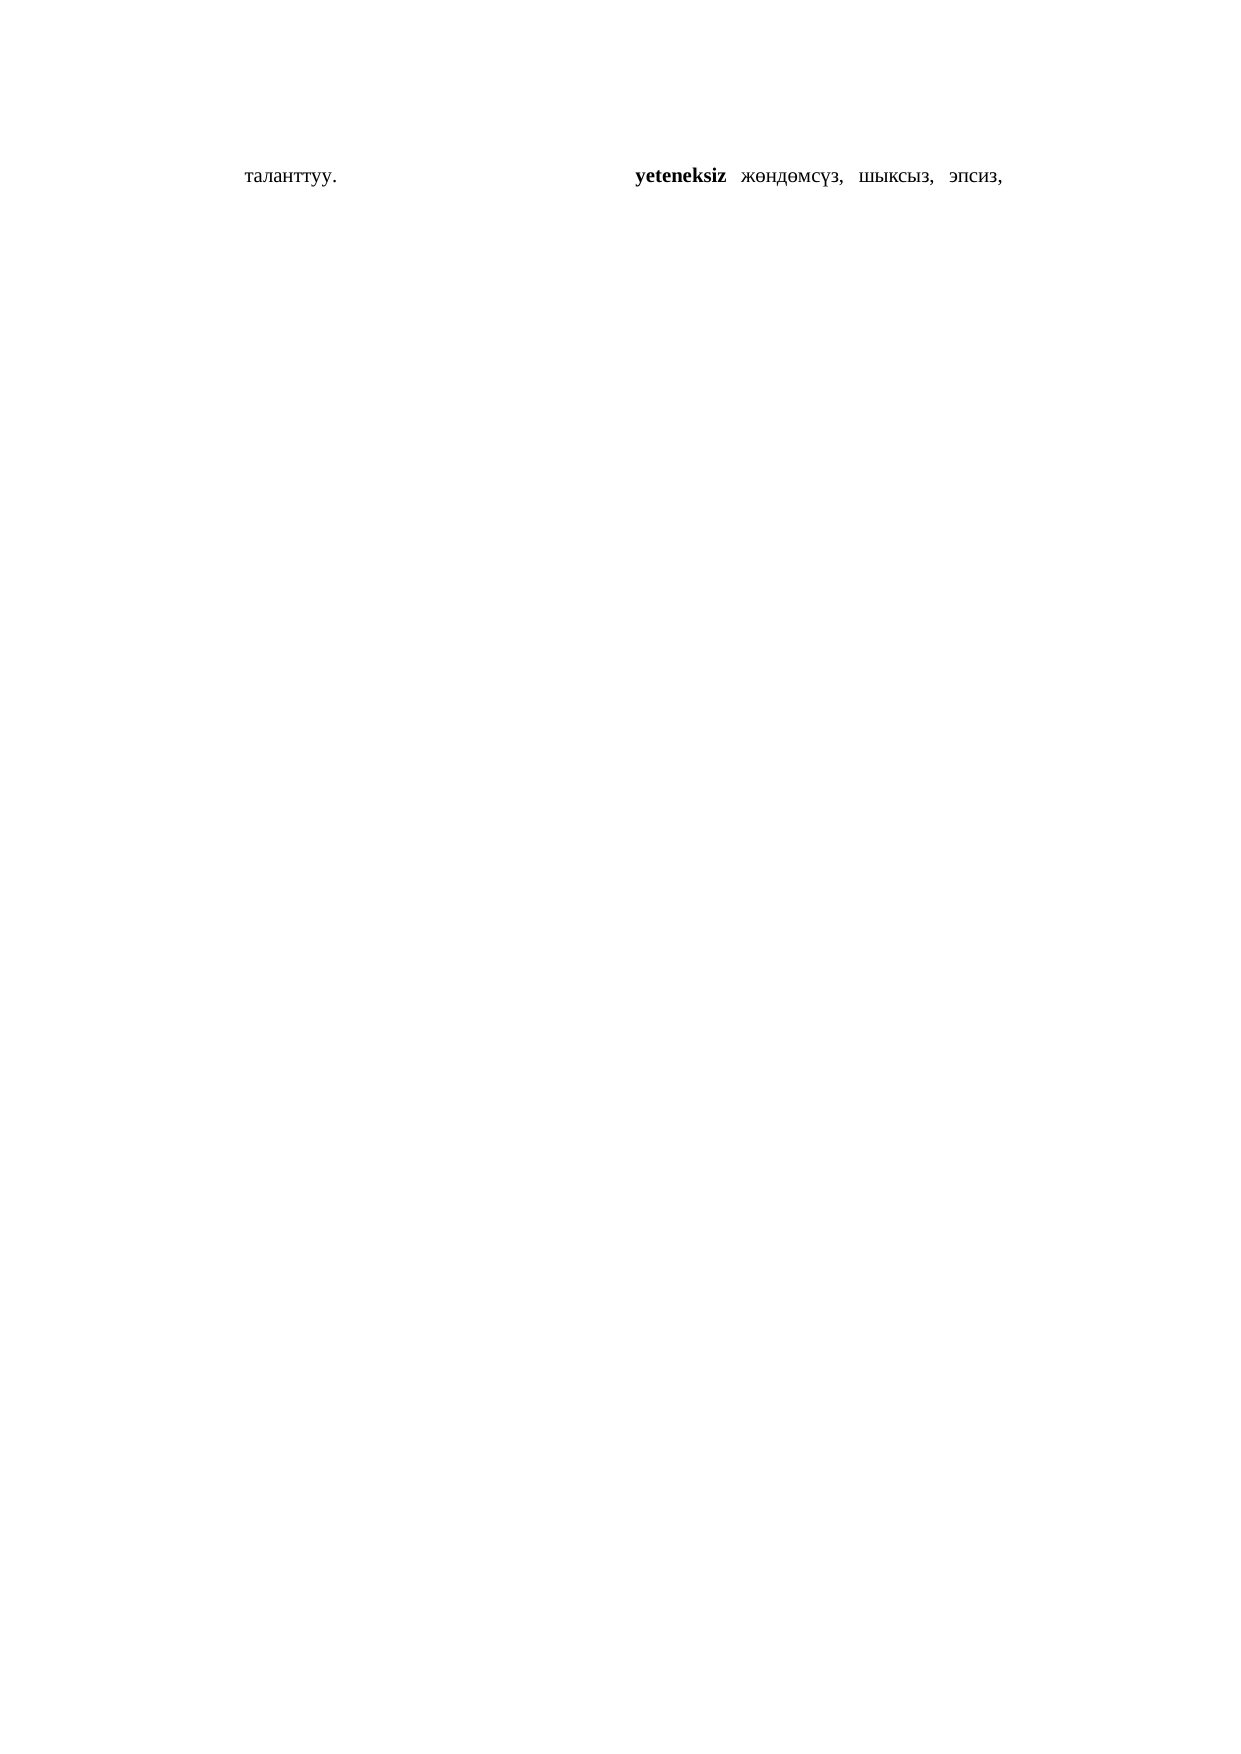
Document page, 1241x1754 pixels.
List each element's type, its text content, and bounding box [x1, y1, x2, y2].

text yeteneksiz жөндөмсүз, шыксыз, эпсиз, [635, 164, 1065, 187]
text таланттуу. [200, 164, 606, 187]
